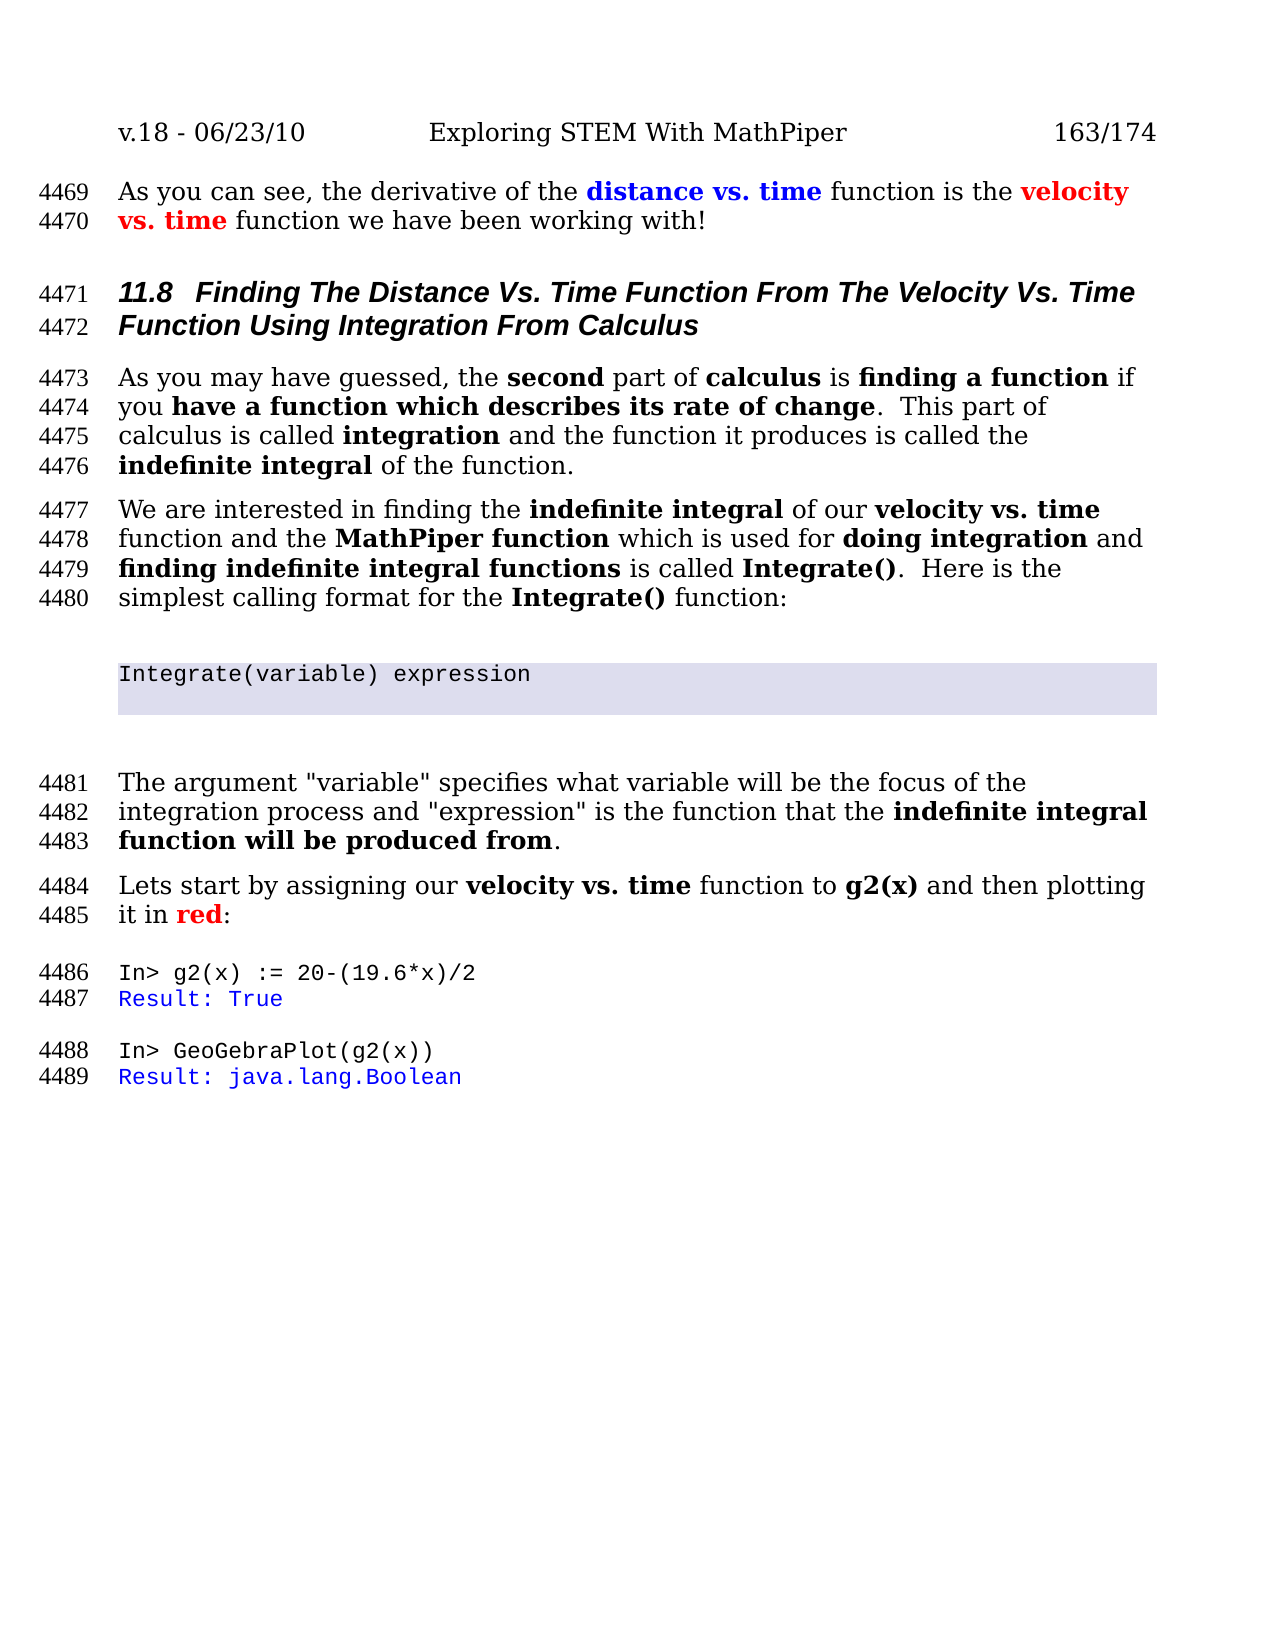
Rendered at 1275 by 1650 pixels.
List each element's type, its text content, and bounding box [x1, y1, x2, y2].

text Lets start by assigning our velocity vs. time function to g2(x) and then plotting it in red: [118, 871, 1157, 929]
text The argument "variable" specifies what variable will be the focus of the integration process and "expression" is the function that the indefinite integral function will be produced from. [118, 768, 1157, 856]
text We are interested in finding the indefinite integral of our velocity vs. time function and the MathPiper function which is used for doing integration and finding indefinite integral functions is called Integrate(). Here is the simplest calling format for the Integrate() function: [118, 495, 1157, 613]
text Result: java.lang.Boolean [118, 1065, 1157, 1091]
subtitle Finding The Distance Vs. Time Function From The Velocity Vs. Time Function Using Integration From Calculus [118, 274, 1157, 342]
text As you may have guessed, the second part of calculus is finding a function if you have a function which describes its rate of change. This part of calculus is called integration and the function it produces is called the indefinite integral of the function. [118, 363, 1157, 480]
table_header Integrate(variable) expression [118, 663, 1157, 715]
text As you can see, the derivative of the distance vs. time function is the velocity vs. time function we have been working with! [118, 177, 1157, 236]
text Result: True [118, 987, 1157, 1013]
text In> GeoGebraPlot(g2(x)) [118, 1039, 1157, 1065]
text In> g2(x) := 20-(19.6*x)/2 [118, 961, 1157, 987]
